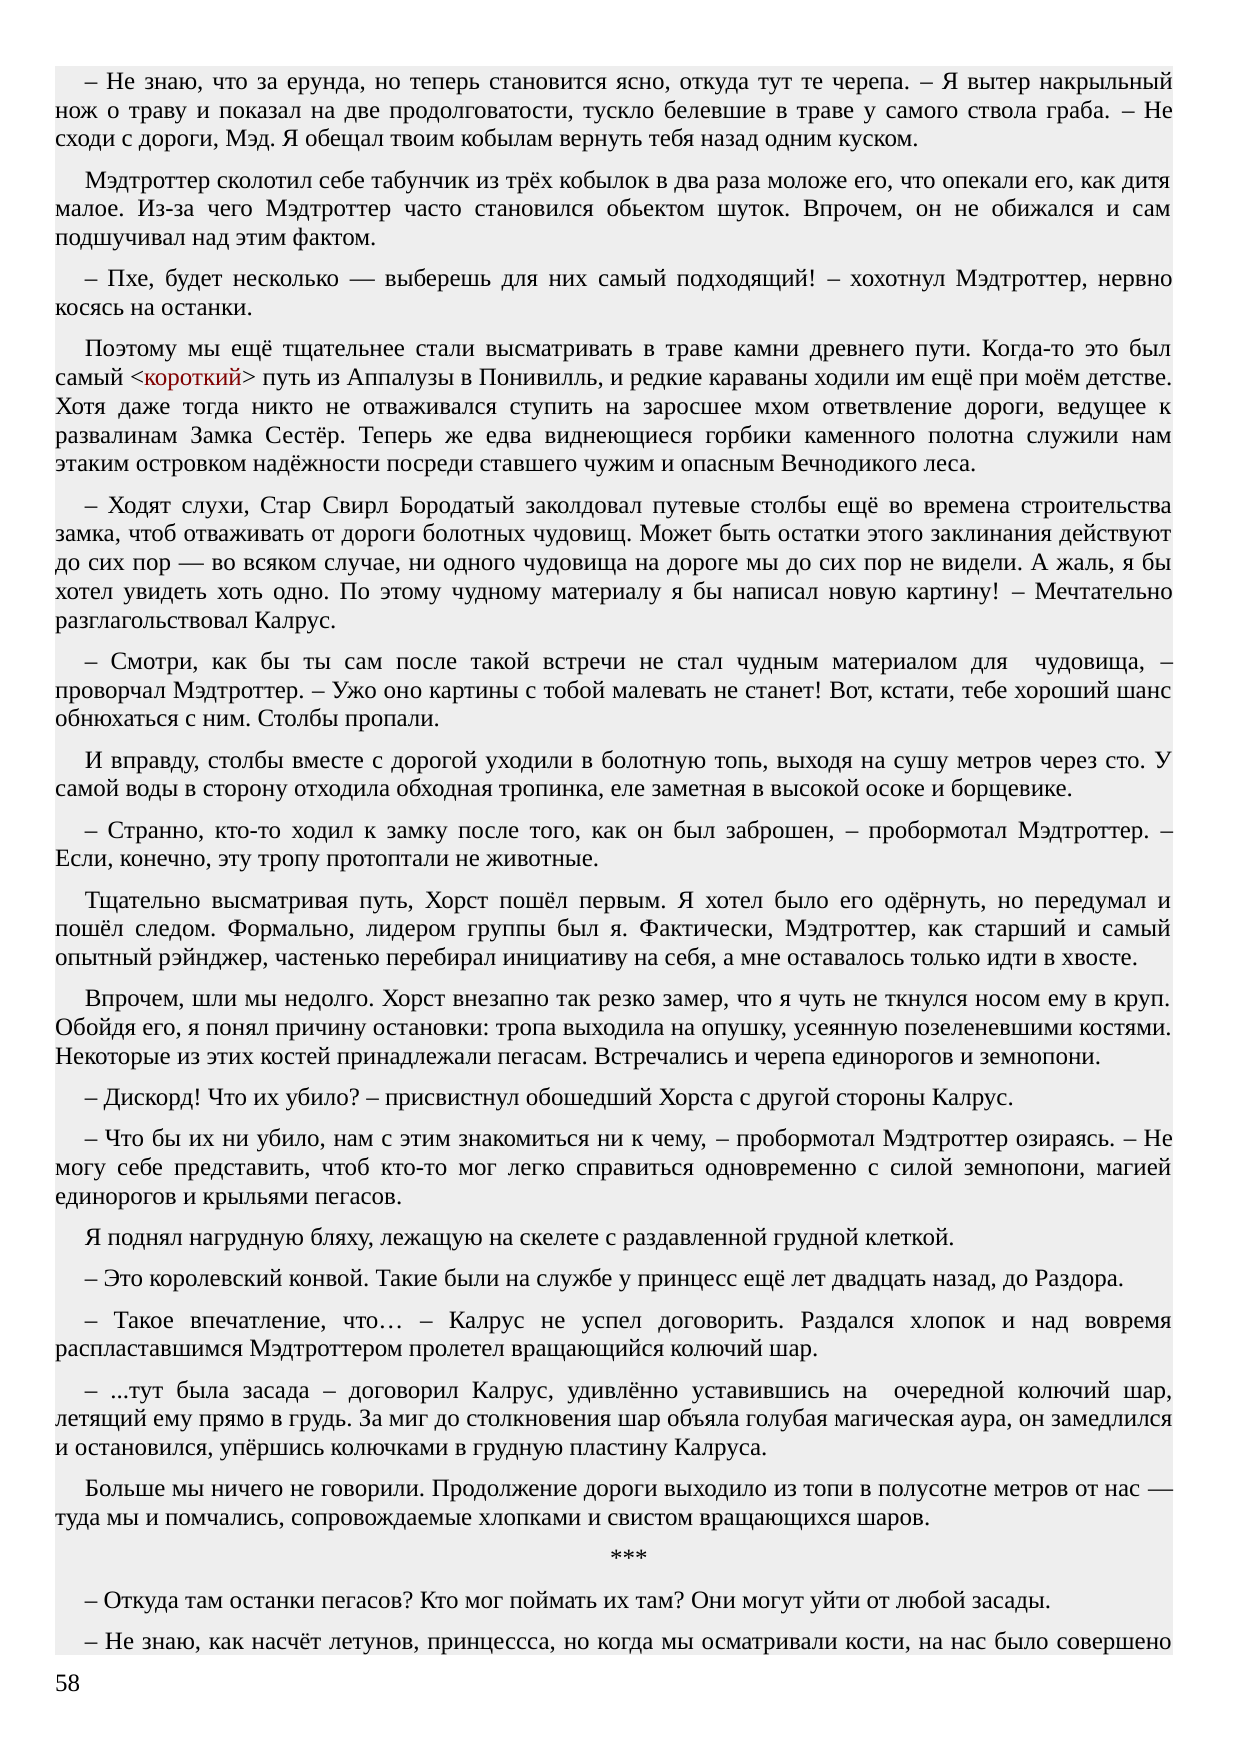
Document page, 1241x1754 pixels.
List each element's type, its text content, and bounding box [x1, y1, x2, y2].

text – Дискорд! Что их убило? – присвистнул обошедший Хорста с другой стороны Калрус. [55, 1082, 1173, 1111]
text Поэтому мы ещё тщательнее стали высматривать в траве камни древнего пути. Когда-то это был самый <короткий> путь из Аппалузы в Понивилль, и редкие караваны ходили им ещё при моём детстве. Хотя даже тогда никто не отваживался ступить на заросшее мхом ответвление дороги, ведущее к развалинам Замка Сестёр. Теперь же едва виднеющиеся горбики каменного полотна служили нам этаким островком надёжности посреди ставшего чужим и опасным Вечнодикого леса. [55, 333, 1173, 477]
text Больше мы ничего не говорили. Продолжение дороги выходило из топи в полусотне метров от нас — туда мы и помчались, сопровождаемые хлопками и свистом вращающихся шаров. [55, 1473, 1173, 1531]
text – ...тут была засада – договорил Калрус, удивлённо уставившись на очередной колючий шар, летящий ему прямо в грудь. За миг до столкновения шар объяла голубая магическая аура, он замедлился и остановился, упёршись колючками в грудную пластину Калруса. [55, 1375, 1173, 1461]
text – Пхе, будет несколько — выберешь для них самый подходящий! – хохотнул Мэдтроттер, нервно косясь на останки. [55, 263, 1173, 321]
text Мэдтроттер сколотил себе табунчик из трёх кобылок в два раза моложе его, что опекали его, как дитя малое. Из-за чего Мэдтроттер часто становился обьектом шуток. Впрочем, он не обижался и сам подшучивал над этим фактом. [55, 165, 1173, 251]
text – Такое впечатление, что… – Калрус не успел договорить. Раздался хлопок и над вовремя распластавшимся Мэдтроттером пролетел вращающийся колючий шар. [55, 1305, 1173, 1362]
text – Смотри, как бы ты сам после такой встречи не стал чудным материалом для чудовища, – проворчал Мэдтроттер. – Ужо оно картины с тобой малевать не станет! Вот, кстати, тебе хороший шанс обнюхаться с ним. Столбы пропали. [55, 646, 1173, 732]
text И вправду, столбы вместе с дорогой уходили в болотную топь, выходя на сушу метров через сто. У самой воды в сторону отходила обходная тропинка, еле заметная в высокой осоке и борщевике. [55, 745, 1173, 802]
text – Что бы их ни убило, нам с этим знакомиться ни к чему, – пробормотал Мэдтроттер озираясь. – Не могу себе представить, чтоб кто-то мог легко справиться одновременно с силой земнопони, магией единорогов и крыльями пегасов. [55, 1123, 1173, 1210]
text – Странно, кто-то ходил к замку после того, как он был заброшен, – пробормотал Мэдтроттер. – Если, конечно, эту тропу протоптали не животные. [55, 815, 1173, 872]
text Тщательно высматривая путь, Хорст пошёл первым. Я хотел было его одёрнуть, но передумал и пошёл следом. Формально, лидером группы был я. Фактически, Мэдтроттер, как старший и самый опытный рэйнджер, частенько перебирал инициативу на себя, а мне оставалось только идти в хвосте. [55, 885, 1173, 971]
text – Не знаю, как насчёт летунов, принцессса, но когда мы осматривали кости, на нас было совершено [55, 1626, 1173, 1655]
text – Откуда там останки пегасов? Кто мог поймать их там? Они могут уйти от любой засады. [55, 1585, 1173, 1613]
text – Не знаю, что за ерунда, но теперь становится ясно, откуда тут те черепа. – Я вытер накрыльный нож о траву и показал на две продолговатости, тускло белевшие в траве у самого ствола граба. – Не сходи с дороги, Мэд. Я обещал твоим кобылам вернуть тебя назад одним куском. [55, 66, 1173, 152]
text Впрочем, шли мы недолго. Хорст внезапно так резко замер, что я чуть не ткнулся носом ему в круп. Обойдя его, я понял причину остановки: тропа выходила на опушку, усеянную позеленевшими костями. Некоторые из этих костей принадлежали пегасам. Встречались и черепа единорогов и земнопони. [55, 983, 1173, 1070]
text *** [55, 1543, 1173, 1572]
text Я поднял нагрудную бляху, лежащую на скелете с раздавленной грудной клеткой. [55, 1222, 1173, 1251]
text – Это королевский конвой. Такие были на службе у принцесс ещё лет двадцать назад, до Раздора. [55, 1263, 1173, 1292]
text – Ходят слухи, Стар Cвирл Бородатый заколдовал путевые столбы ещё во времена строительства замка, чтоб отваживать от дороги болотных чудовищ. Может быть остатки этого заклинания действуют до сих пор — во всяком случае, ни одного чудовища на дороге мы до сих пор не видели. А жаль, я бы хотел увидеть хоть одно. По этому чудному материалу я бы написал новую картину! – Мечтательно разглагольствовал Калрус. [55, 490, 1173, 633]
